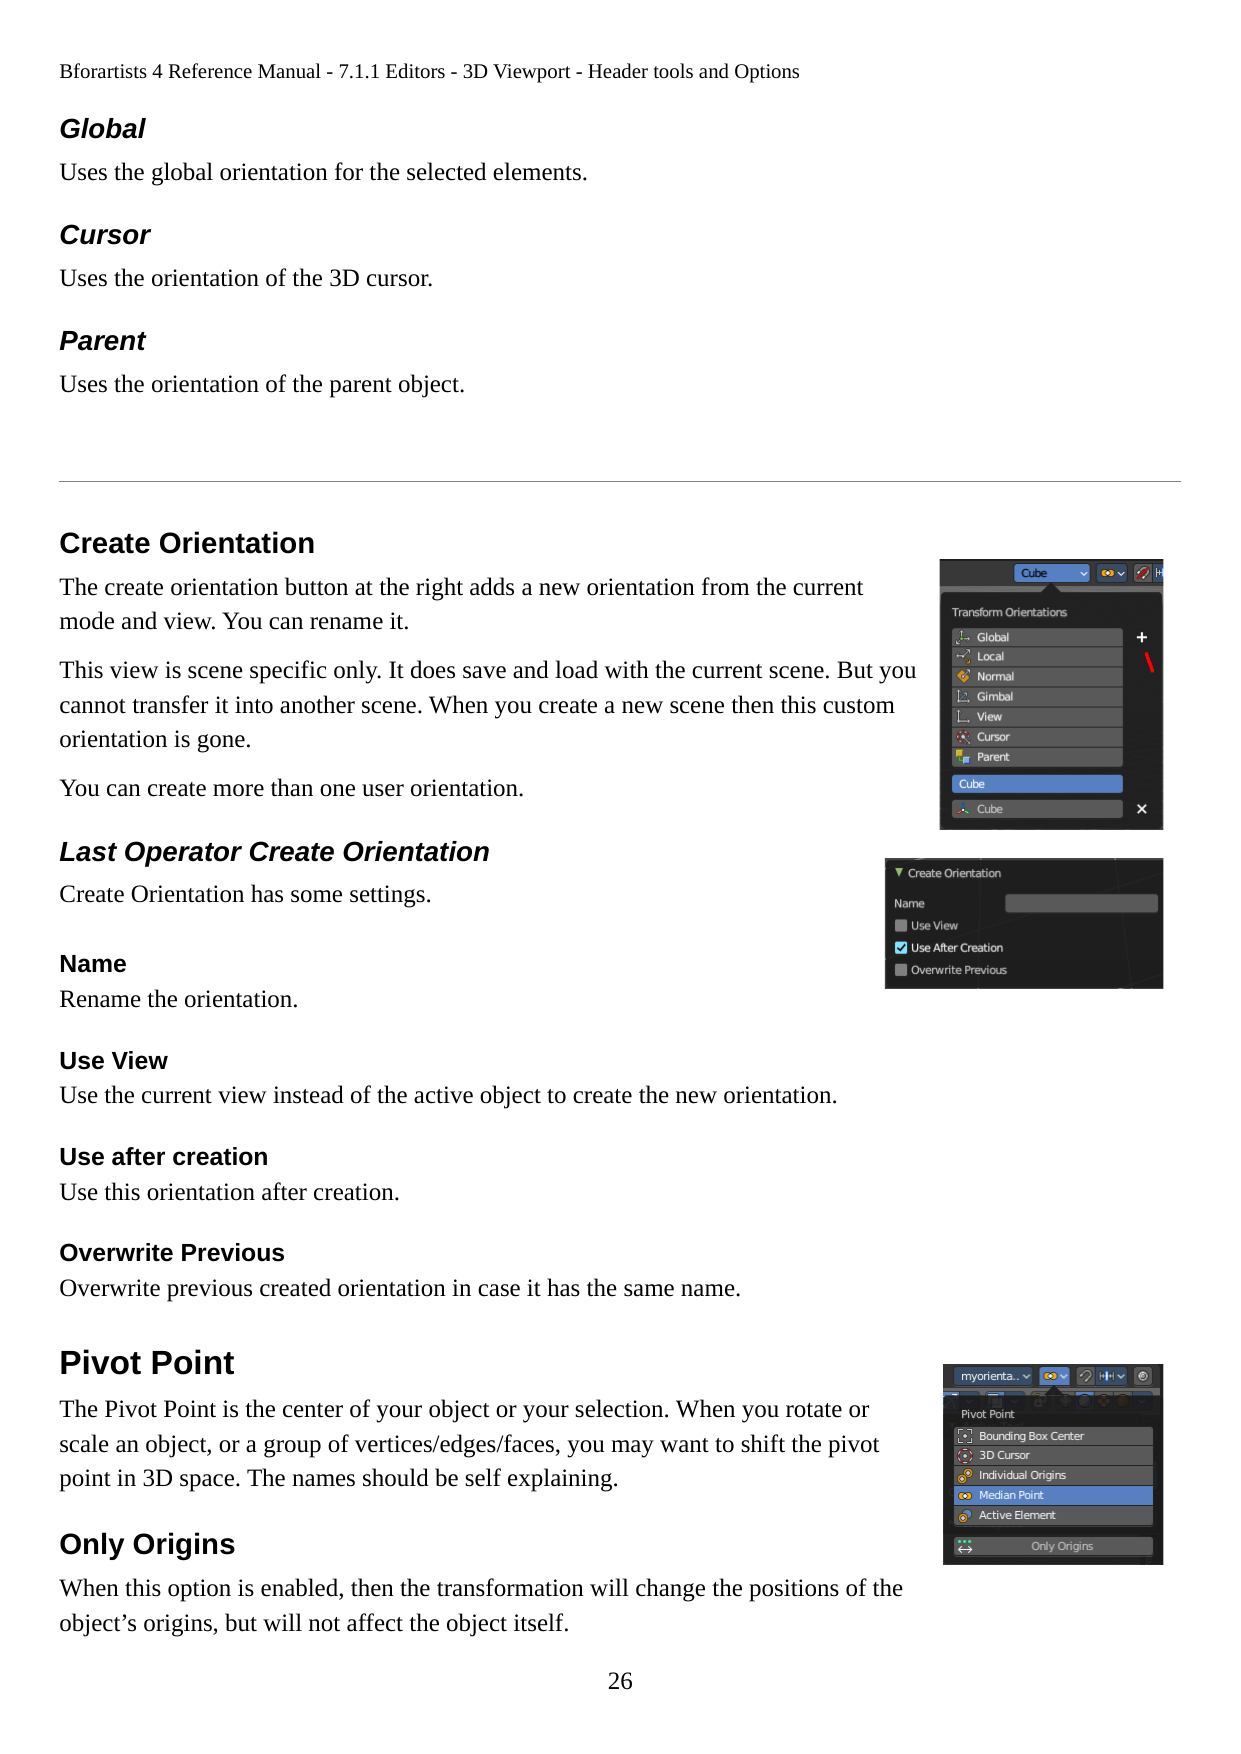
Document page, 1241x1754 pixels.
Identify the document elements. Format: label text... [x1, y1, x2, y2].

subtitle [1164, 1527, 1181, 1561]
text Rename the orientation. [59, 984, 1181, 1013]
subtitle Last Operator Create Orientation [59, 835, 1181, 867]
subtitle Pivot Point [59, 1343, 1181, 1382]
text You can create more than one user orientation. [59, 773, 939, 802]
text Create Orientation has some settings. [59, 879, 884, 908]
subtitle Create Orientation [59, 526, 1181, 559]
text The create orientation button at the right adds a new orientation from the current mode and view. You can rename it. [59, 572, 939, 635]
subtitle Use View [59, 1046, 1181, 1074]
text Uses the orientation of the parent object. [59, 369, 1181, 398]
text This view is scene specific only. It does save and load with the current scene. But you cannot transfer it into another scene. When you create a new scene then this custom orientation is gone. [59, 656, 939, 753]
text Use the current view instead of the active object to create the new orientation. [59, 1081, 1181, 1109]
text Use this orientation after creation. [59, 1177, 1181, 1206]
text Uses the orientation of the 3D cursor. [59, 263, 1181, 292]
subtitle Overwrite Previous [59, 1238, 1181, 1267]
subtitle Only Origins [59, 1527, 943, 1561]
subtitle [1164, 949, 1181, 978]
picture [939, 559, 1164, 830]
subtitle Name [59, 949, 884, 978]
text Uses the global orientation for the selected elements. [59, 157, 1181, 186]
picture [884, 858, 1164, 989]
subtitle Use after creation [59, 1142, 1181, 1171]
subtitle Global [59, 113, 1181, 144]
subtitle Parent [59, 324, 1181, 356]
text When this option is enabled, then the transformation will change the positions of the object’s origins, but will not affect the object itself. [59, 1573, 1181, 1636]
subtitle Cursor [59, 218, 1181, 250]
text The Pivot Point is the center of your object or your selection. When you rotate or scale an object, or a group of vertices/edges/faces, you may want to shift the pivot point in 3D space. The names should be self explaining. [59, 1394, 943, 1492]
picture [943, 1364, 1164, 1565]
text Overwrite previous created orientation in case it has the same name. [59, 1273, 1181, 1302]
